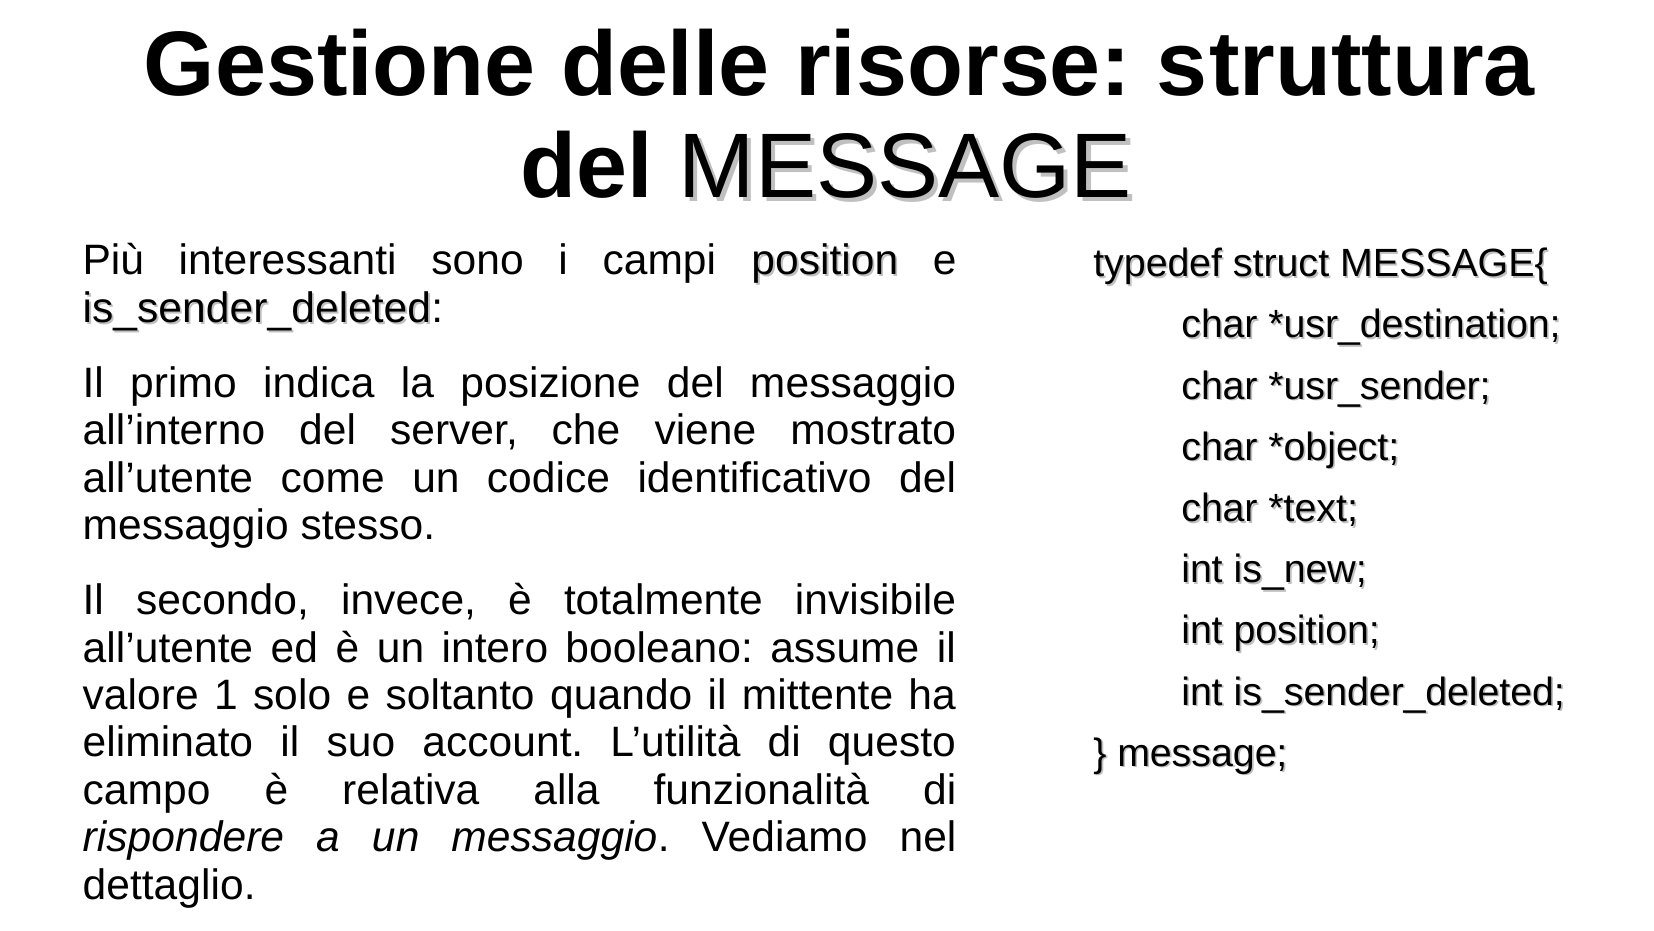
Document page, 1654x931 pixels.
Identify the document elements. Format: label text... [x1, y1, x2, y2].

list Più interessanti sono i campi position e is_sender_deleted: Il primo indica la posizione del messaggio all’interno del server, che viene mostrato all’utente come un codice identificativo del messaggio stesso. Il secondo, invece, è totalmente invisibile all’utente ed è un intero booleano: assume il valore 1 solo e soltanto quando il mittente ha eliminato il suo account. L’utilità di questo campo è relativa alla funzionalità di rispondere a un messaggio. Vediamo nel dettaglio. [82, 236, 957, 910]
title Gestione delle risorse: struttura del MESSAGE [82, 12, 1571, 218]
list typedef struct MESSAGE{ char *usr_destination; char *usr_sender; char *object; char *text; int is_new; int position; int is_sender_deleted; } message; [1093, 241, 1654, 781]
